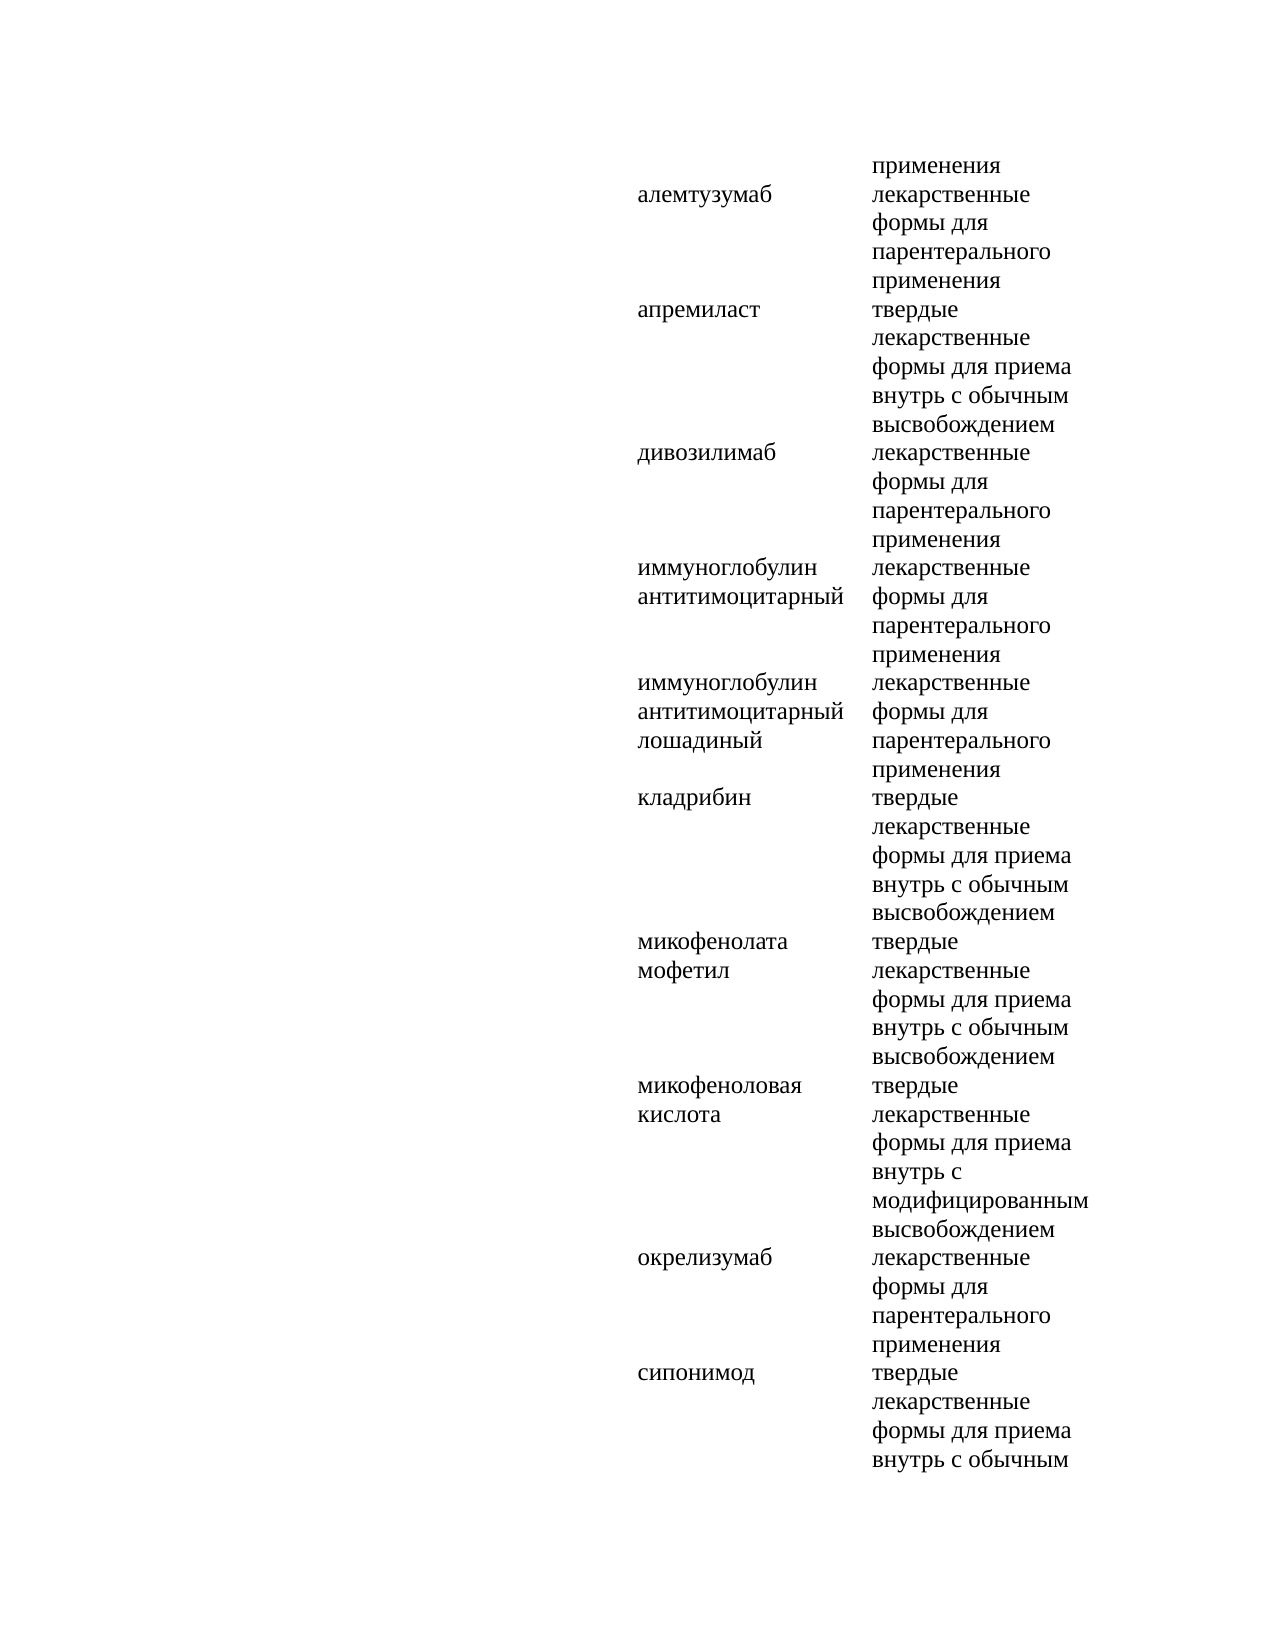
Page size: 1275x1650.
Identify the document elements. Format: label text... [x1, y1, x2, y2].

table_cell алемтузумаб [638, 179, 872, 294]
table_cell твердые лекарственные формы для приема внутрь с модифицированным высвобождением [872, 1070, 1106, 1242]
table_cell микофеноловая кислота [638, 1070, 872, 1242]
table_cell дивозилимаб [638, 438, 872, 552]
table_cell иммуноглобулин антитимоцитарный [638, 553, 872, 667]
table_cell твердые лекарственные формы для приема внутрь с обычным высвобождением [872, 926, 1106, 1070]
table_cell лекарственные формы для парентерального применения [872, 553, 1106, 667]
table_cell лекарственные формы для парентерального применения [872, 1243, 1106, 1357]
table_cell лекарственные формы для парентерального применения [872, 668, 1106, 782]
table_cell твердые лекарственные формы для приема внутрь с обычным высвобождением [872, 783, 1106, 926]
table_cell микофенолата мофетил [638, 926, 872, 1070]
table_cell [169, 150, 403, 1472]
table_cell применения [872, 150, 1106, 179]
table_cell твердые лекарственные формы для приема внутрь с обычным [872, 1358, 1106, 1472]
table_cell [403, 150, 637, 1472]
table_cell лекарственные формы для парентерального применения [872, 179, 1106, 294]
table_cell кладрибин [638, 783, 872, 926]
table_cell окрелизумаб [638, 1243, 872, 1357]
table_cell иммуноглобулин антитимоцитарный лошадиный [638, 668, 872, 782]
table_cell сипонимод [638, 1358, 872, 1472]
table_cell апремиласт [638, 294, 872, 437]
table_cell лекарственные формы для парентерального применения [872, 438, 1106, 552]
table_cell [638, 150, 872, 179]
table_cell твердые лекарственные формы для приема внутрь с обычным высвобождением [872, 294, 1106, 437]
